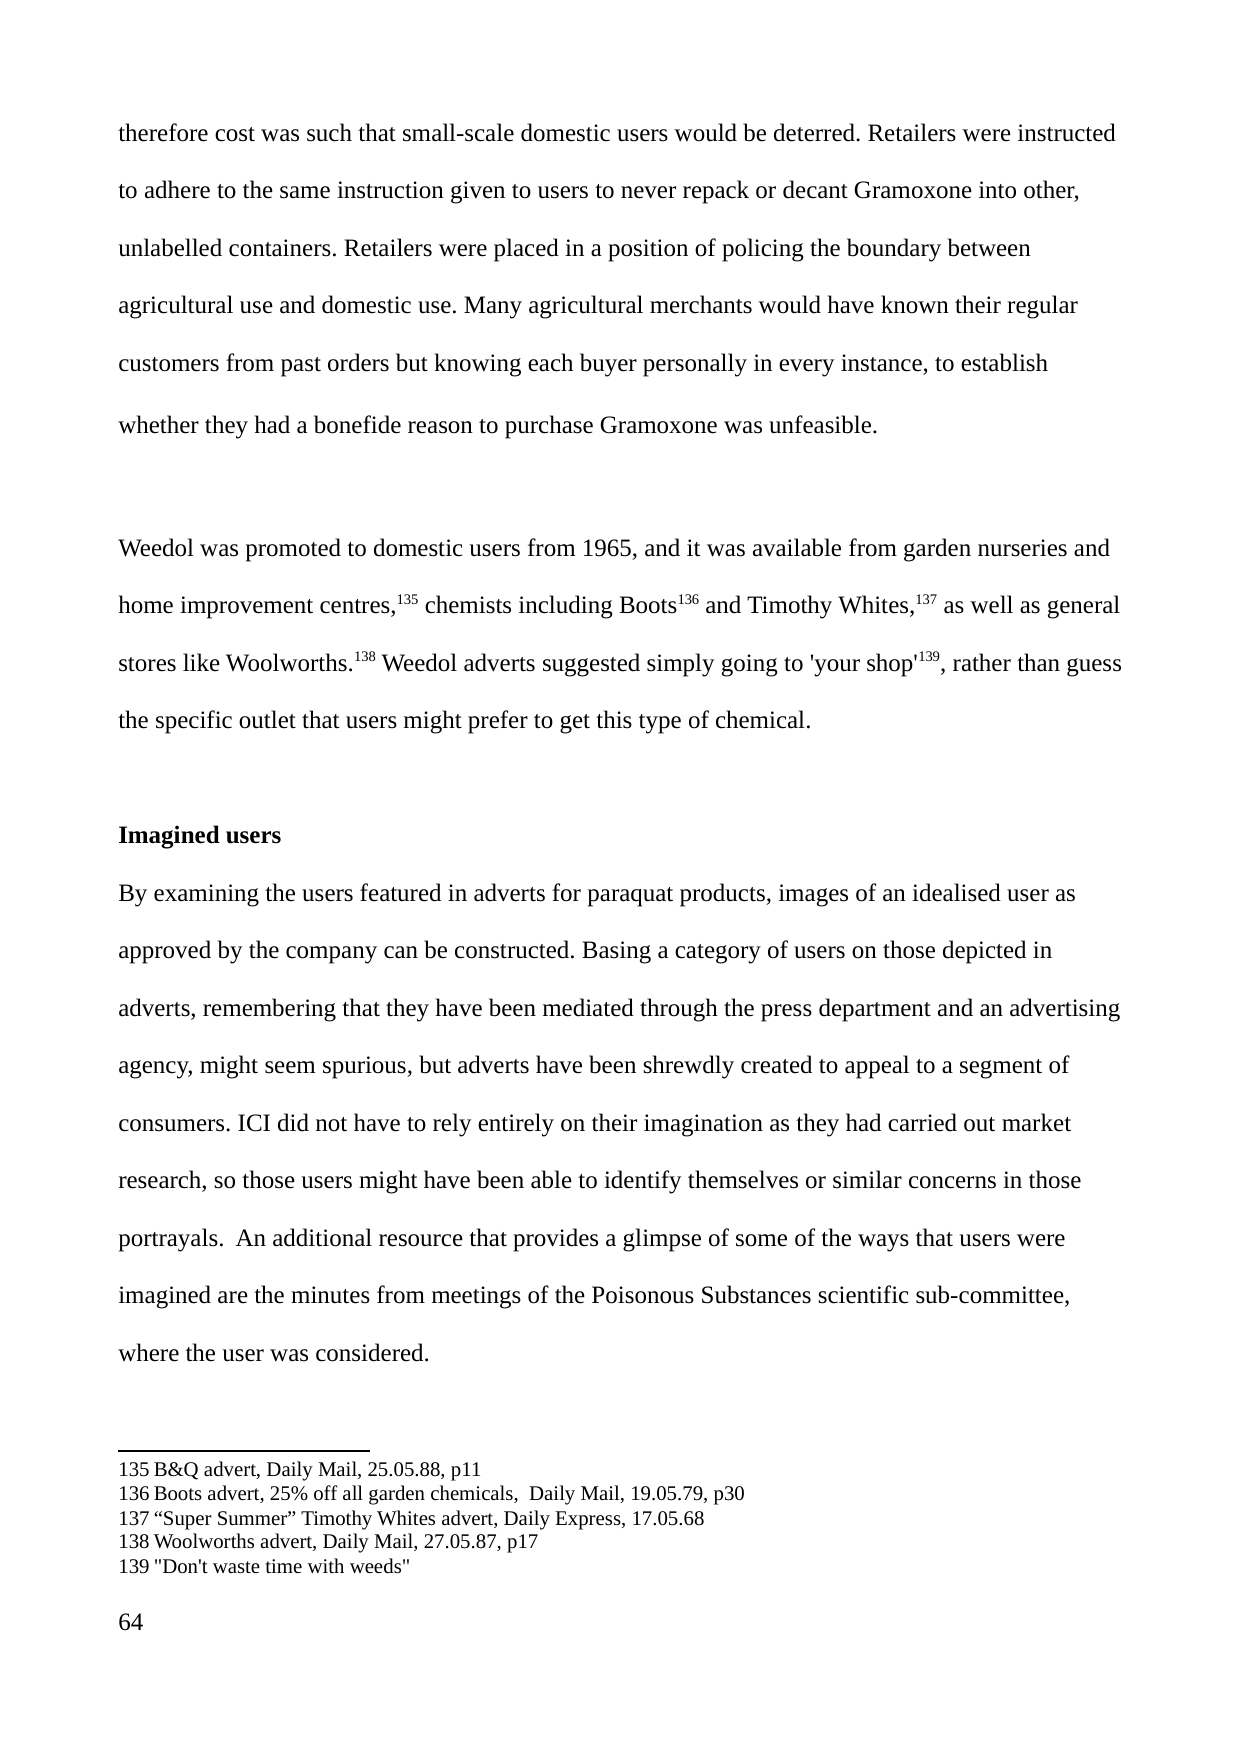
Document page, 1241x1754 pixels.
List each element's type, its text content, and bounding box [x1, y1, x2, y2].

text "Don't waste time with weeds" [118, 1553, 1122, 1578]
text “Super Summer” Timothy Whites advert, Daily Express, 17.05.68 [118, 1505, 1122, 1529]
text Imagined users [118, 821, 1122, 849]
text therefore cost was such that small-scale domestic users would be deterred. Retailers were instructed to adhere to the same instruction given to users to never repack or decant Gramoxone into other, unlabelled containers. Retailers were placed in a position of policing the boundary between agricultural use and domestic use. Many agricultural merchants would have known their regular customers from past orders but knowing each buyer personally in every instance, to establish whether they had a bonefide reason to purchase Gramoxone was unfeasible. [118, 118, 1122, 439]
text Woolworths advert, Daily Mail, 27.05.87, p17 [118, 1529, 1122, 1553]
text Boots advert, 25% off all garden chemicals, Daily Mail, 19.05.79, p30 [118, 1481, 1122, 1505]
text By examining the users featured in adverts for paraquat products, images of an idealised user as approved by the company can be constructed. Basing a category of users on those depicted in adverts, remembering that they have been mediated through the press department and an advertising agency, might seem spurious, but adverts have been shrewdly created to appeal to a segment of consumers. ICI did not have to rely entirely on their imagination as they had carried out market research, so those users might have been able to identify themselves or similar concerns in those portrayals. An additional resource that provides a glimpse of some of the ways that users were imagined are the minutes from meetings of the Poisonous Substances scientific sub-committee, where the user was considered. [118, 878, 1122, 1367]
text B&Q advert, Daily Mail, 25.05.88, p11 [118, 1457, 1122, 1481]
text Weedol was promoted to domestic users from 1965, and it was available from garden nurseries and home improvement centres, chemists including Boots and Timothy Whites, as well as general stores like Woolworths. Weedol adverts suggested simply going to 'your shop', rather than guess the specific outlet that users might prefer to get this type of chemical. [118, 533, 1122, 734]
